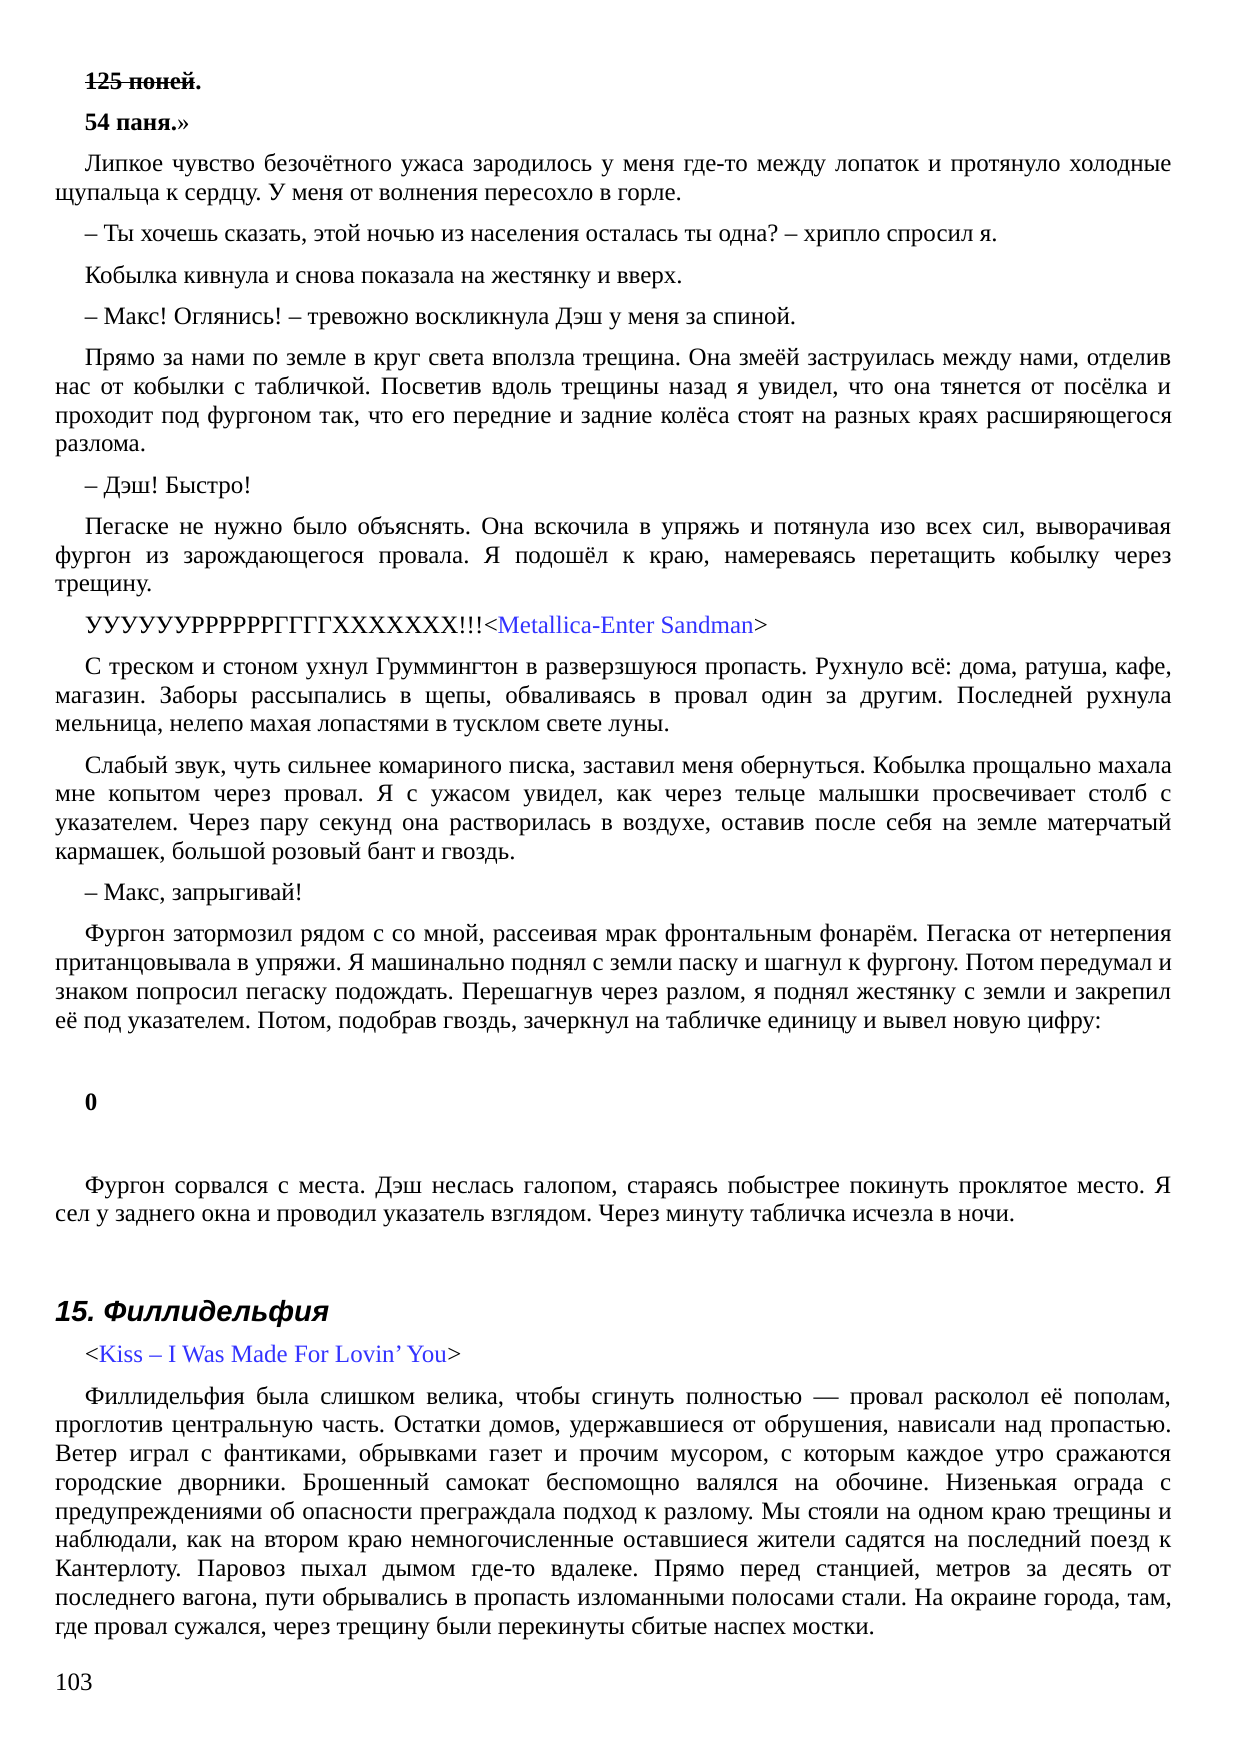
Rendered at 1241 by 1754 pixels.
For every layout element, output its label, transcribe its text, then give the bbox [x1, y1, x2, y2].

text С треском и стоном ухнул Груммингтон в разверзшуюся пропасть. Рухнуло всё: дома, ратуша, кафе, магазин. Заборы рассыпались в щепы, обваливаясь в провал один за другим. Последней рухнула мельница, нелепо махая лопастями в тусклом свете луны. [55, 651, 1173, 737]
text <Kiss – I Was Made For Lovin’ You> [55, 1339, 1173, 1368]
text УУУУУУРРРРРРГГГГХХХХХХХ!!!<Metallica-Enter Sandman> [55, 610, 1173, 638]
text – Макс, запрыгивай! [55, 877, 1173, 906]
text 54 паня.» [55, 107, 1173, 136]
text 0 [55, 1087, 1173, 1116]
text Липкое чувство безочётного ужаса зародилось у меня где-то между лопаток и протянуло холодные щупальца к сердцу. У меня от волнения пересохло в горле. [55, 148, 1173, 206]
text Филлидельфия была слишком велика, чтобы сгинуть полностью — провал расколол её пополам, проглотив центральную часть. Остатки домов, удержавшиеся от обрушения, нависали над пропастью. Ветер играл с фантиками, обрывками газет и прочим мусором, с которым каждое утро сражаются городские дворники. Брошенный самокат беспомощно валялся на обочине. Низенькая ограда с предупреждениями об опасности преграждала подход к разлому. Мы стояли на одном краю трещины и наблюдали, как на втором краю немногочисленные оставшиеся жители садятся на последний поезд к Кантерлоту. Паровоз пыхал дымом где-то вдалеке. Прямо перед станцией, метров за десять от последнего вагона, пути обрывались в пропасть изломанными полосами стали. На окраине города, там, где провал сужался, через трещину были перекинуты сбитые наспех мостки. [55, 1381, 1173, 1639]
text Фургон затормозил рядом с со мной, рассеивая мрак фронтальным фонарём. Пегаска от нетерпения пританцовывала в упряжи. Я машинально поднял с земли паску и шагнул к фургону. Потом передумал и знаком попросил пегаску подождать. Перешагнув через разлом, я поднял жестянку с земли и закрепил её под указателем. Потом, подобрав гвоздь, зачеркнул на табличке единицу и вывел новую цифру: [55, 918, 1173, 1033]
subtitle 15. Филлидельфия [55, 1293, 1173, 1327]
text Фургон сорвался с места. Дэш неслась галопом, стараясь побыстрее покинуть проклятое место. Я сел у заднего окна и проводил указатель взглядом. Через минуту табличка исчезла в ночи. [55, 1170, 1173, 1227]
text Прямо за нами по земле в круг света вползла трещина. Она змеёй заструилась между нами, отделив нас от кобылки с табличкой. Посветив вдоль трещины назад я увидел, что она тянется от посёлка и проходит под фургоном так, что его передние и задние колёса стоят на разных краях расширяющегося разлома. [55, 342, 1173, 457]
text 125 поней. [55, 66, 1173, 95]
text Пегаске не нужно было объяснять. Она вскочила в упряжь и потянула изо всех сил, выворачивая фургон из зарождающегося провала. Я подошёл к краю, намереваясь перетащить кобылку через трещину. [55, 511, 1173, 597]
text Кобылка кивнула и снова показала на жестянку и вверх. [55, 260, 1173, 288]
text Слабый звук, чуть сильнее комариного писка, заставил меня обернуться. Кобылка прощально махала мне копытом через провал. Я с ужасом увидел, как через тельце малышки просвечивает столб с указателем. Через пару секунд она растворилась в воздухе, оставив после себя на земле матерчатый кармашек, большой розовый бант и гвоздь. [55, 750, 1173, 865]
text – Ты хочешь сказать, этой ночью из населения осталась ты одна? – хрипло спросил я. [55, 218, 1173, 247]
text – Макс! Оглянись! – тревожно воскликнула Дэш у меня за спиной. [55, 301, 1173, 330]
text – Дэш! Быстро! [55, 470, 1173, 498]
